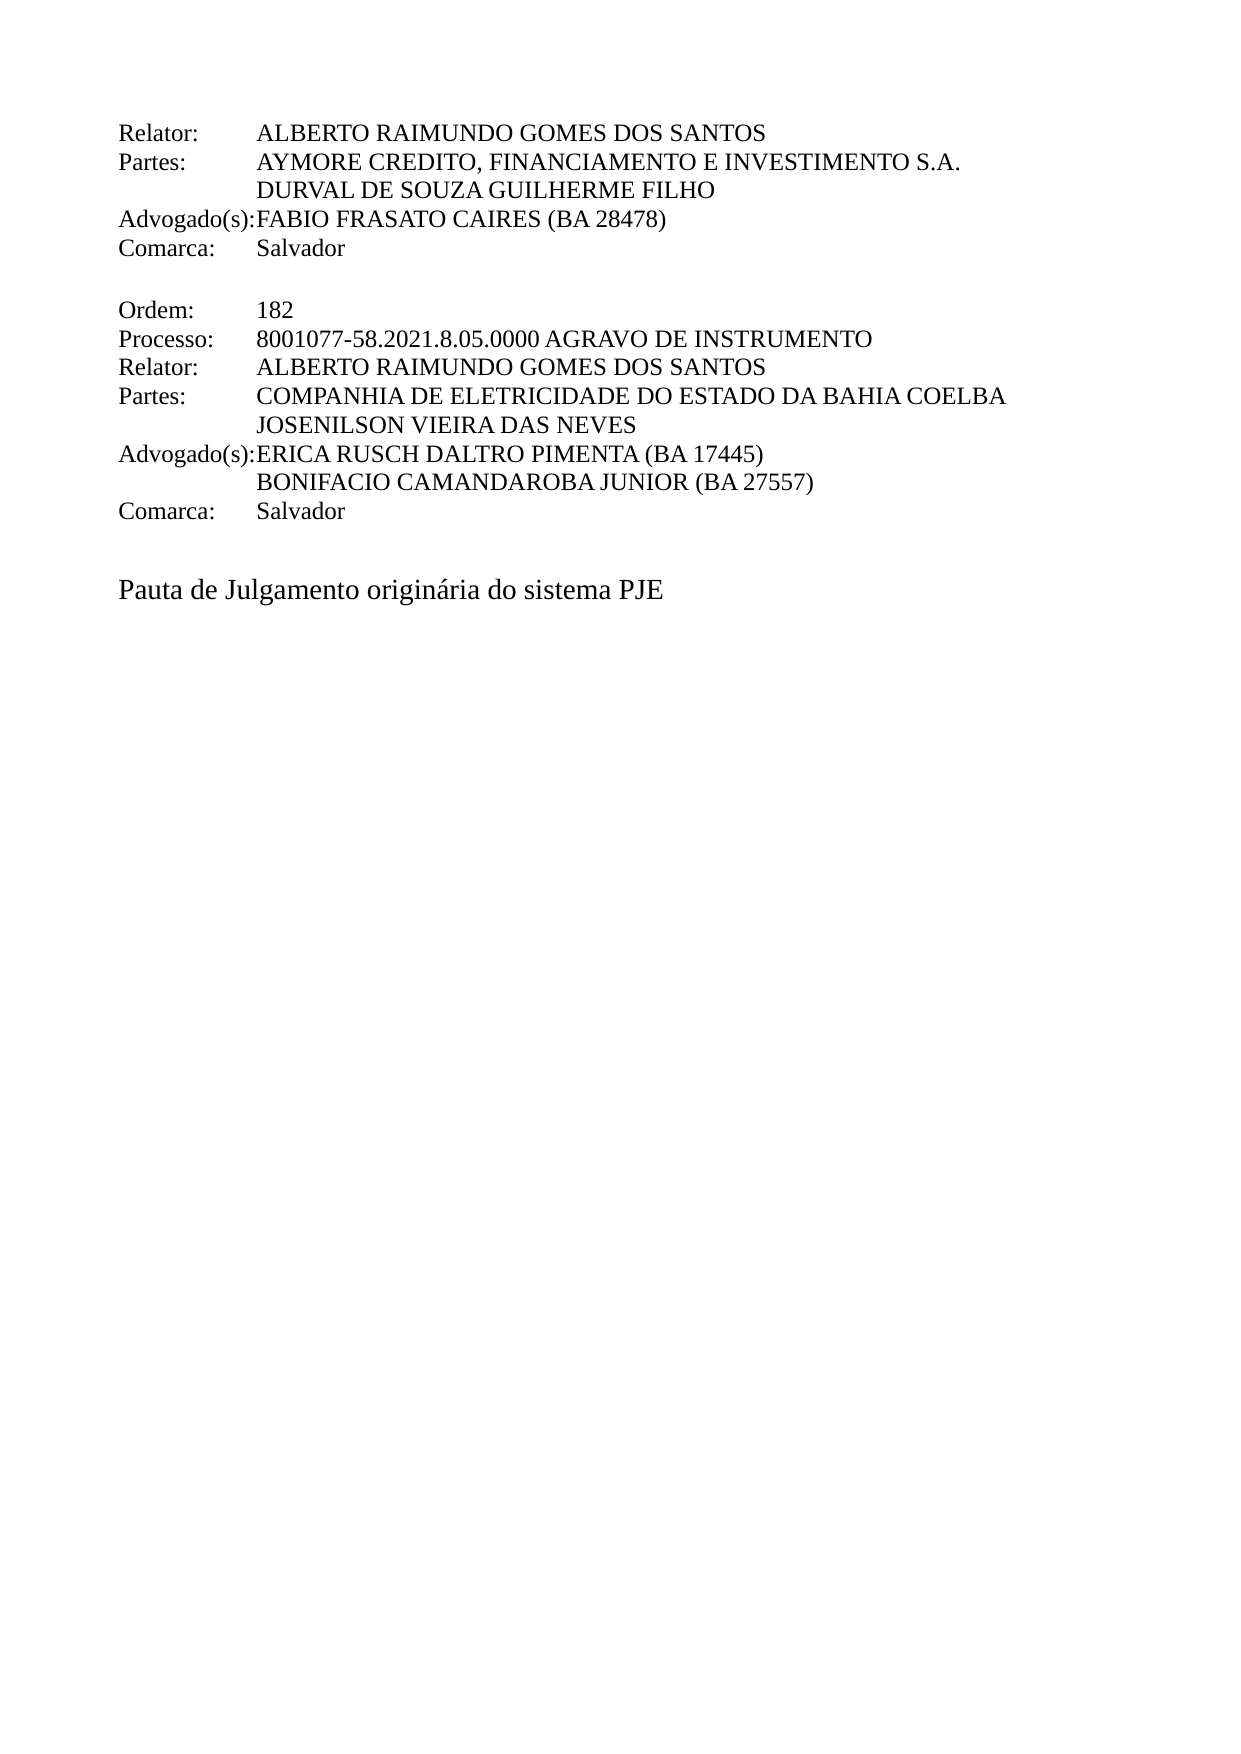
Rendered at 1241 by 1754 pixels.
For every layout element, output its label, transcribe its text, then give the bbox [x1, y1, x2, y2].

table_cell Advogado(s): [118, 439, 256, 467]
table_cell Partes: [118, 147, 256, 176]
table_cell ERICA RUSCH DALTRO PIMENTA (BA 17445) [256, 439, 1017, 467]
table_header Ordem: [118, 295, 256, 324]
table_cell BONIFACIO CAMANDAROBA JUNIOR (BA 27557) [256, 468, 1017, 496]
table_cell Advogado(s): [118, 204, 256, 233]
table_cell Salvador [256, 496, 1017, 525]
text Pauta de Julgamento originária do sistema PJE [118, 572, 1122, 606]
table_cell Comarca: [118, 496, 256, 525]
table_cell JOSENILSON VIEIRA DAS NEVES [256, 410, 1017, 439]
table_cell COMPANHIA DE ELETRICIDADE DO ESTADO DA BAHIA COELBA [256, 381, 1017, 410]
table_cell Relator: [118, 353, 256, 381]
table_cell Comarca: [118, 233, 256, 262]
table_header 182 [256, 295, 1017, 324]
table_cell Processo: [118, 324, 256, 352]
table_cell Salvador [256, 233, 964, 262]
table_cell ALBERTO RAIMUNDO GOMES DOS SANTOS [256, 118, 964, 147]
table_cell [118, 410, 256, 439]
table_cell FABIO FRASATO CAIRES (BA 28478) [256, 204, 964, 233]
table_cell Partes: [118, 381, 256, 410]
table_cell AYMORE CREDITO, FINANCIAMENTO E INVESTIMENTO S.A. [256, 147, 964, 176]
table_cell DURVAL DE SOUZA GUILHERME FILHO [256, 176, 964, 204]
table_cell Relator: [118, 118, 256, 147]
table_cell 8001077-58.2021.8.05.0000 AGRAVO DE INSTRUMENTO [256, 324, 1017, 352]
table_cell [118, 468, 256, 496]
table_cell ALBERTO RAIMUNDO GOMES DOS SANTOS [256, 353, 1017, 381]
table_cell [118, 176, 256, 204]
